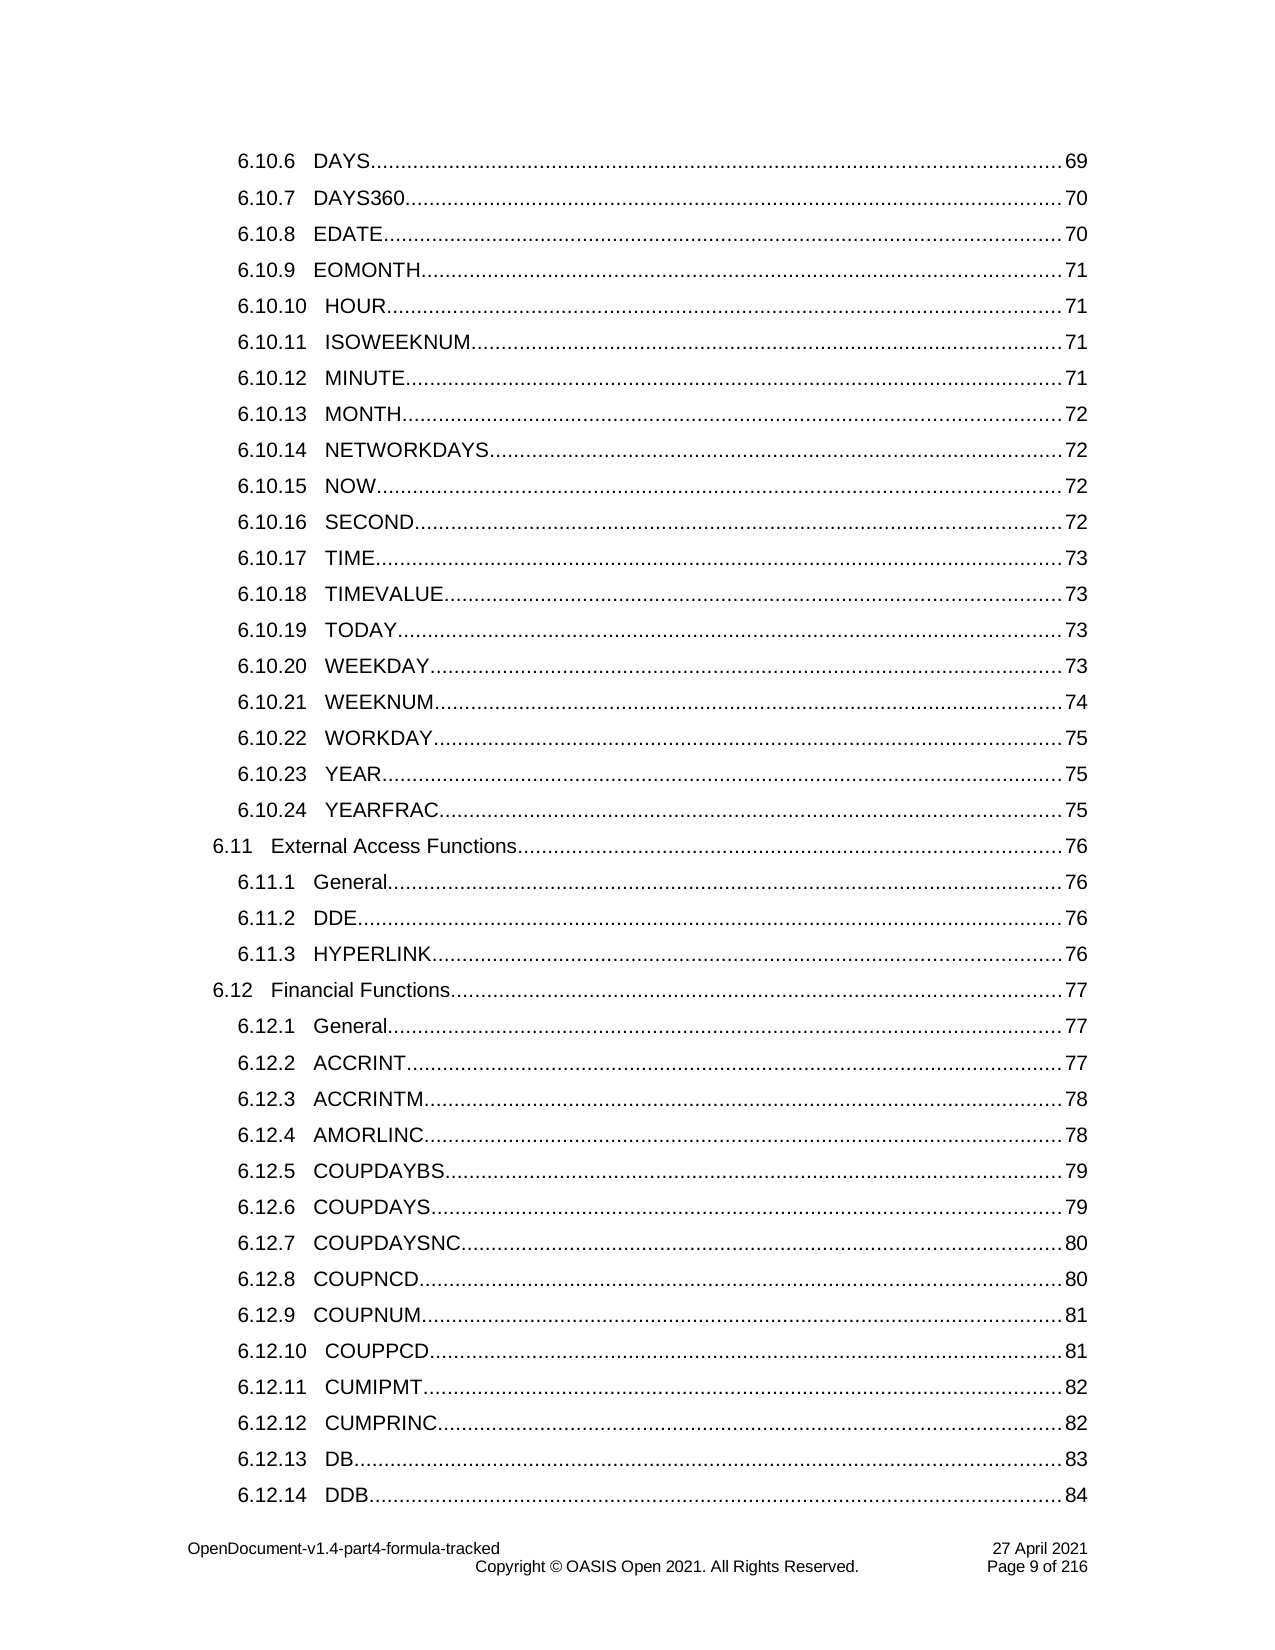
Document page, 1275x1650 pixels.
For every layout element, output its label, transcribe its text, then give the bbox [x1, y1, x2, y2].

text 6.10.22 WORKDAY 75 [237, 727, 1088, 750]
text 6.10.20 WEEKDAY 73 [237, 654, 1088, 678]
text 6.12.5 COUPDAYBS 79 [237, 1159, 1088, 1183]
text 6.12.10 COUPPCD 81 [237, 1339, 1088, 1363]
text 6.12.13 DB 83 [237, 1447, 1088, 1471]
text 6.10.14 NETWORKDAYS 72 [237, 438, 1088, 462]
text 6.10.15 NOW 72 [237, 474, 1088, 498]
text 6.12.4 AMORLINC 78 [237, 1123, 1088, 1147]
text 6.12.14 DDB 84 [237, 1483, 1088, 1507]
text 6.11 External Access Functions 76 [212, 835, 1088, 858]
text 6.11.1 General 76 [237, 871, 1088, 894]
text 6.12.1 General 77 [237, 1015, 1088, 1038]
text 6.12.7 COUPDAYSNC 80 [237, 1231, 1088, 1255]
text 6.12.11 CUMIPMT 82 [237, 1375, 1088, 1399]
text 6.10.13 MONTH 72 [237, 402, 1088, 426]
text 6.12 Financial Functions 77 [212, 979, 1088, 1002]
text 6.12.12 CUMPRINC 82 [237, 1411, 1088, 1435]
text 6.10.10 HOUR 71 [237, 294, 1088, 318]
text 6.12.2 ACCRINT 77 [237, 1051, 1088, 1074]
text 6.11.2 DDE 76 [237, 907, 1088, 930]
text 6.10.21 WEEKNUM 74 [237, 691, 1088, 714]
text 6.10.17 TIME 73 [237, 546, 1088, 570]
text 6.12.3 ACCRINTM 78 [237, 1087, 1088, 1111]
text 6.10.16 SECOND 72 [237, 510, 1088, 534]
text 6.10.7 DAYS360 70 [237, 186, 1088, 209]
text 6.10.23 YEAR 75 [237, 763, 1088, 786]
text 6.10.11 ISOWEEKNUM 71 [237, 330, 1088, 354]
text 6.10.19 TODAY 73 [237, 618, 1088, 642]
text 6.12.8 COUPNCD 80 [237, 1267, 1088, 1291]
text 6.10.12 MINUTE 71 [237, 366, 1088, 390]
text 6.12.6 COUPDAYS 79 [237, 1195, 1088, 1219]
text 6.12.9 COUPNUM 81 [237, 1303, 1088, 1327]
text 6.10.6 DAYS 69 [237, 150, 1088, 173]
text 6.10.24 YEARFRAC 75 [237, 799, 1088, 822]
text 6.10.9 EOMONTH 71 [237, 258, 1088, 282]
text 6.10.8 EDATE 70 [237, 222, 1088, 246]
text 6.10.18 TIMEVALUE 73 [237, 582, 1088, 606]
text 6.11.3 HYPERLINK 76 [237, 943, 1088, 966]
